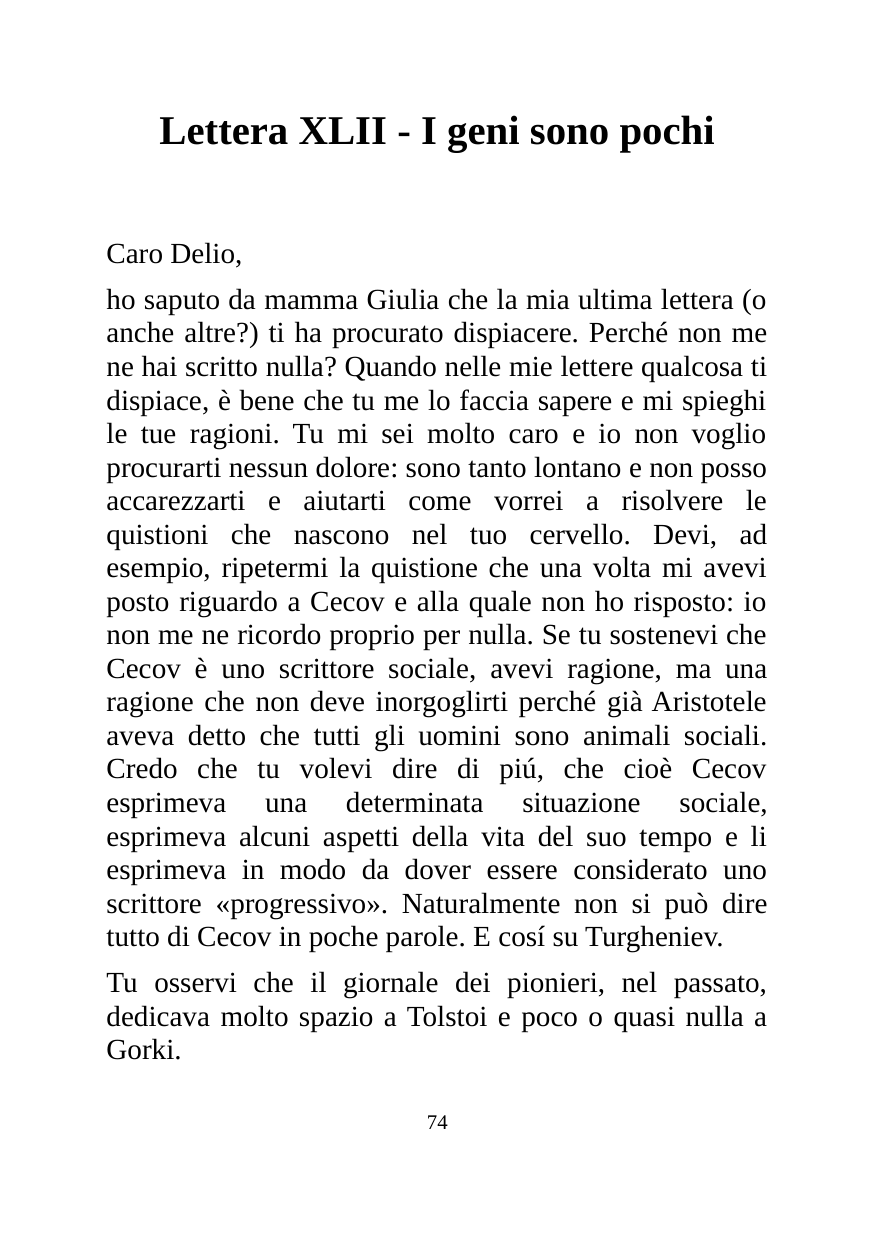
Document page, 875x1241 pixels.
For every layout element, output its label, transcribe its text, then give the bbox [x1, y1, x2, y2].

subtitle Lettera XLII - I geni sono pochi [106, 106, 768, 153]
text ho saputo da mamma Giulia che la mia ultima lettera (o anche altre?) ti ha procurato dispiacere. Perché non me ne hai scritto nulla? Quando nelle mie lettere qualcosa ti dispiace, è bene che tu me lo faccia sapere e mi spieghi le tue ragioni. Tu mi sei molto caro e io non voglio procurarti nessun dolore: sono tanto lontano e non posso accarezzarti e aiutarti come vorrei a risolvere le quistioni che nascono nel tuo cervello. Devi, ad esempio, ripetermi la quistione che una volta mi avevi posto riguardo a Cecov e alla quale non ho risposto: io non me ne ricordo proprio per nulla. Se tu sostenevi che Cecov è uno scrittore sociale, avevi ragione, ma una ragione che non deve inorgoglirti perché già Aristotele aveva detto che tutti gli uomini sono animali sociali. Credo che tu volevi dire di piú, che cioè Cecov esprimeva una determinata situazione sociale, esprimeva alcuni aspetti della vita del suo tempo e li esprimeva in modo da dover essere considerato uno scrittore «progressivo». Naturalmente non si può dire tutto di Cecov in poche parole. E cosí su Turgheniev. [106, 282, 768, 953]
text Tu osservi che il giornale dei pionieri, nel passato, dedicava molto spazio a Tolstoi e poco o quasi nulla a Gorki. [106, 965, 768, 1066]
text Caro Delio, [106, 236, 768, 269]
